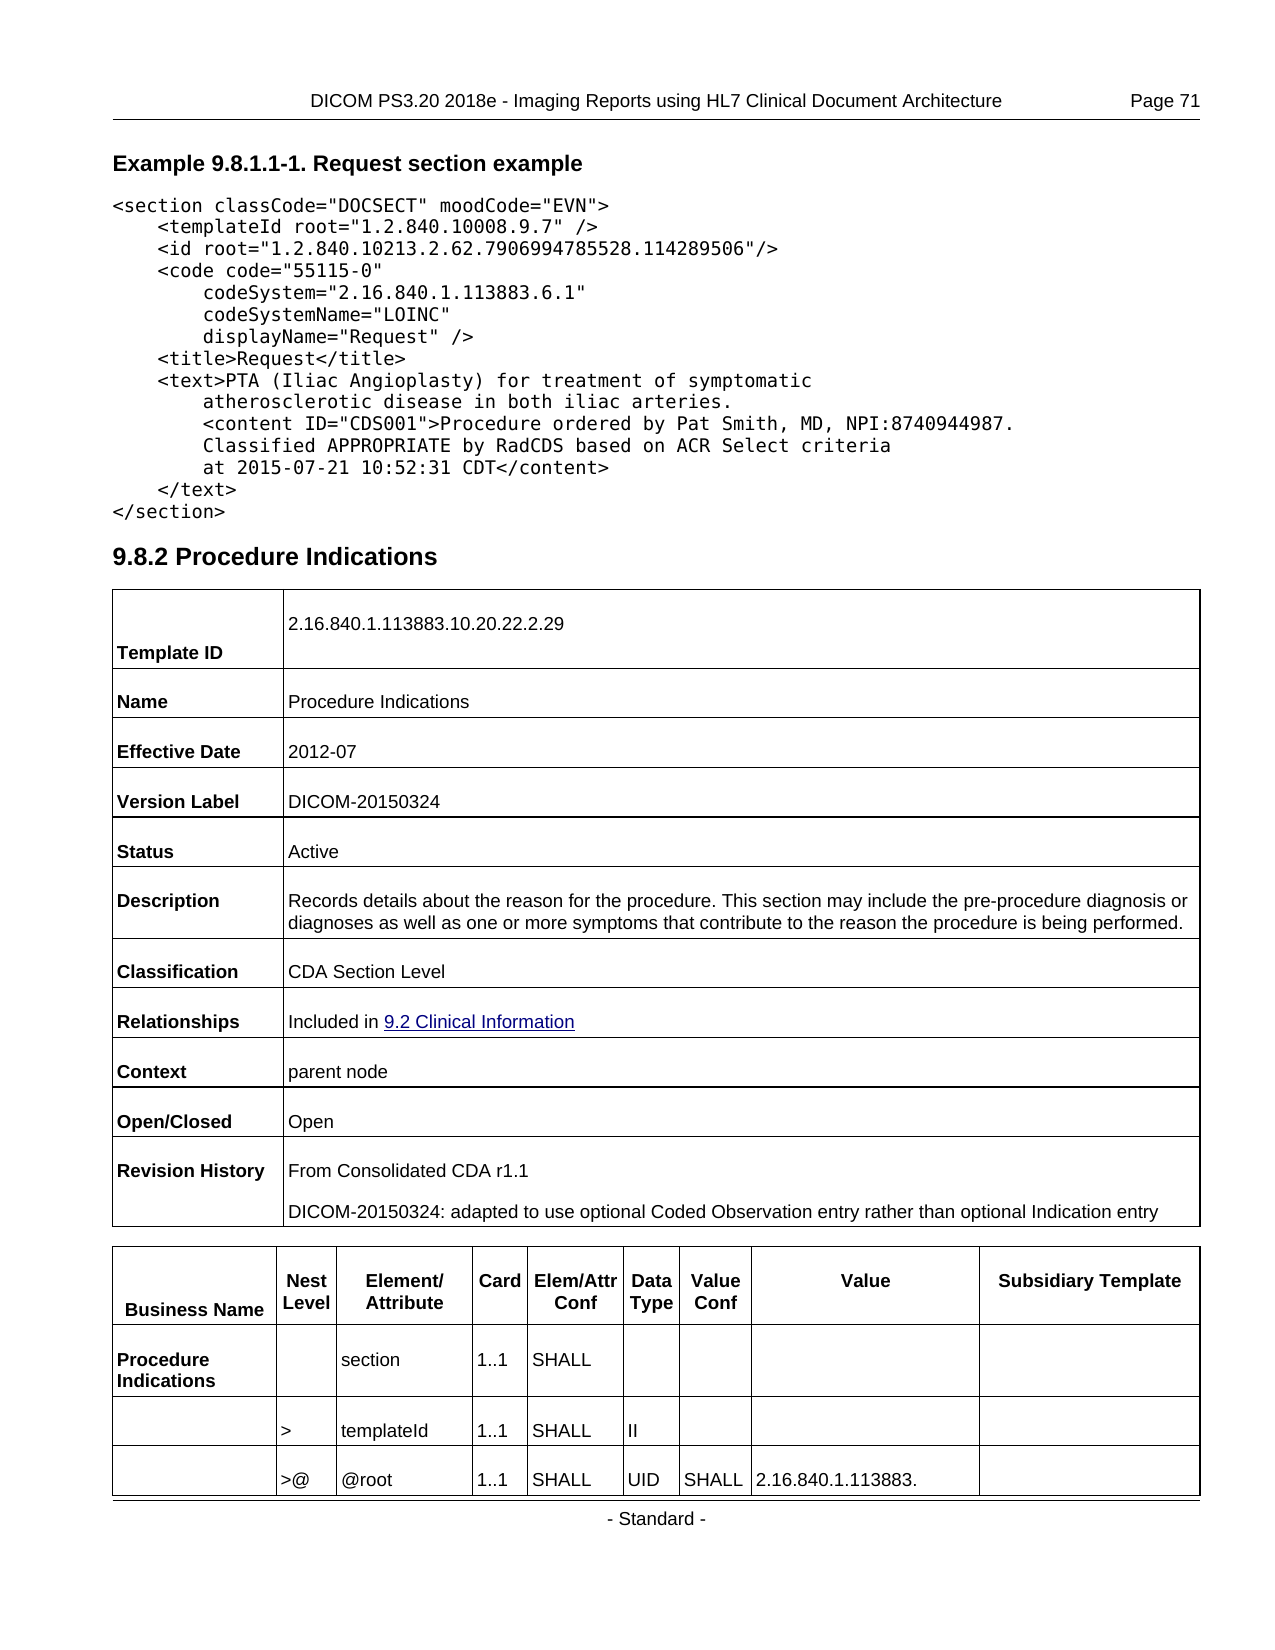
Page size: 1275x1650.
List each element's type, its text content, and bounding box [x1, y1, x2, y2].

table_cell DICOM-20150324 [284, 768, 1199, 816]
table_header Value Conf [680, 1247, 751, 1324]
table_header Nest Level [277, 1247, 336, 1324]
table_cell Active [284, 818, 1199, 866]
table_cell UID [624, 1446, 679, 1495]
table_cell [980, 1325, 1199, 1396]
table_cell 2012-07 [284, 718, 1199, 767]
table_cell Effective Date [113, 718, 283, 767]
table_cell From Consolidated CDA r1.1 DICOM-20150324: adapted to use optional Coded Observation entry rather than optional Indication entry [284, 1137, 1199, 1226]
table_cell parent node [284, 1038, 1199, 1086]
table_cell [277, 1325, 336, 1396]
table_header Value [752, 1247, 979, 1324]
table_cell Description [113, 867, 283, 937]
table_cell 1..1 [473, 1446, 527, 1495]
table_cell Relationships [113, 988, 283, 1037]
text <section classCode="DOCSECT" moodCode="EVN"> <templateId root="1.2.840.10008.9.7" /> <id root="1.2.840.10213.2.62.7906994785528.114289506"/> <code code="55115-0" codeSystem="2.16.840.1.113883.6.1" codeSystemName="LOINC" displayName="Request" /> <title>Request</title> <text>PTA (Iliac Angioplasty) for treatment of symptomatic atherosclerotic disease in both iliac arteries. <content ID="CDS001">Procedure ordered by Pat Smith, MD, NPI:8740944987. Classified APPROPRIATE by RadCDS based on ACR Select criteria at 2015-07-21 10:52:31 CDT</content> </text> </section> [112, 194, 1200, 523]
table_cell [624, 1325, 679, 1396]
table_header Element/​Attribute [337, 1247, 472, 1324]
table_cell [980, 1397, 1199, 1445]
table_header Template ID [113, 590, 283, 667]
table_cell Included in 9.2 Clinical Information [284, 988, 1199, 1037]
table_cell Procedure Indications [284, 669, 1199, 717]
table_cell [752, 1325, 979, 1396]
table_cell Version Label [113, 768, 283, 816]
table_cell template​Id [337, 1397, 472, 1445]
table_cell 1..1 [473, 1325, 527, 1396]
table_cell SHALL [528, 1446, 623, 1495]
table_cell SHALL [680, 1446, 751, 1495]
table_cell @root [337, 1446, 472, 1495]
table_cell [113, 1397, 276, 1445]
table_header Data Type [624, 1247, 679, 1324]
table_cell CDA Section Level [284, 939, 1199, 987]
table_cell [752, 1397, 979, 1445]
table_header Card [473, 1247, 527, 1324]
table_header 2.16.840.1.113883.​10.20.22.2.29 [284, 590, 1199, 667]
table_cell Open/Closed [113, 1088, 283, 1136]
table_cell [113, 1446, 276, 1495]
table_cell Classification [113, 939, 283, 987]
table_cell Status [113, 818, 283, 866]
table_cell >@ [277, 1446, 336, 1495]
table_cell Revision History [113, 1137, 283, 1226]
table_header Elem/Attr Conf [528, 1247, 623, 1324]
table_cell Records details about the reason for the procedure. This section may include the pre-procedure diagnosis or diagnoses as well as one or more symptoms that contribute to the reason the procedure is being performed. [284, 867, 1199, 937]
table_cell 1..1 [473, 1397, 527, 1445]
table_cell Open [284, 1088, 1199, 1136]
table_cell > [277, 1397, 336, 1445]
table_cell Name [113, 669, 283, 717]
table_cell Procedure​Indications [113, 1325, 276, 1396]
table_header Business Name [113, 1247, 276, 1324]
text Example 9.8.1.1-1. Request section example [112, 150, 1200, 176]
text 9.8.2 Procedure Indications [112, 541, 1200, 570]
table_cell 2.16.840.1.113883.​ [752, 1446, 979, 1495]
table_cell [680, 1397, 751, 1445]
table_cell II [624, 1397, 679, 1445]
table_cell [680, 1325, 751, 1396]
table_cell SHALL [528, 1397, 623, 1445]
table_cell section [337, 1325, 472, 1396]
table_cell SHALL [528, 1325, 623, 1396]
table_cell [980, 1446, 1199, 1495]
table_cell Context [113, 1038, 283, 1086]
table_header Subsidiary Template [980, 1247, 1199, 1324]
